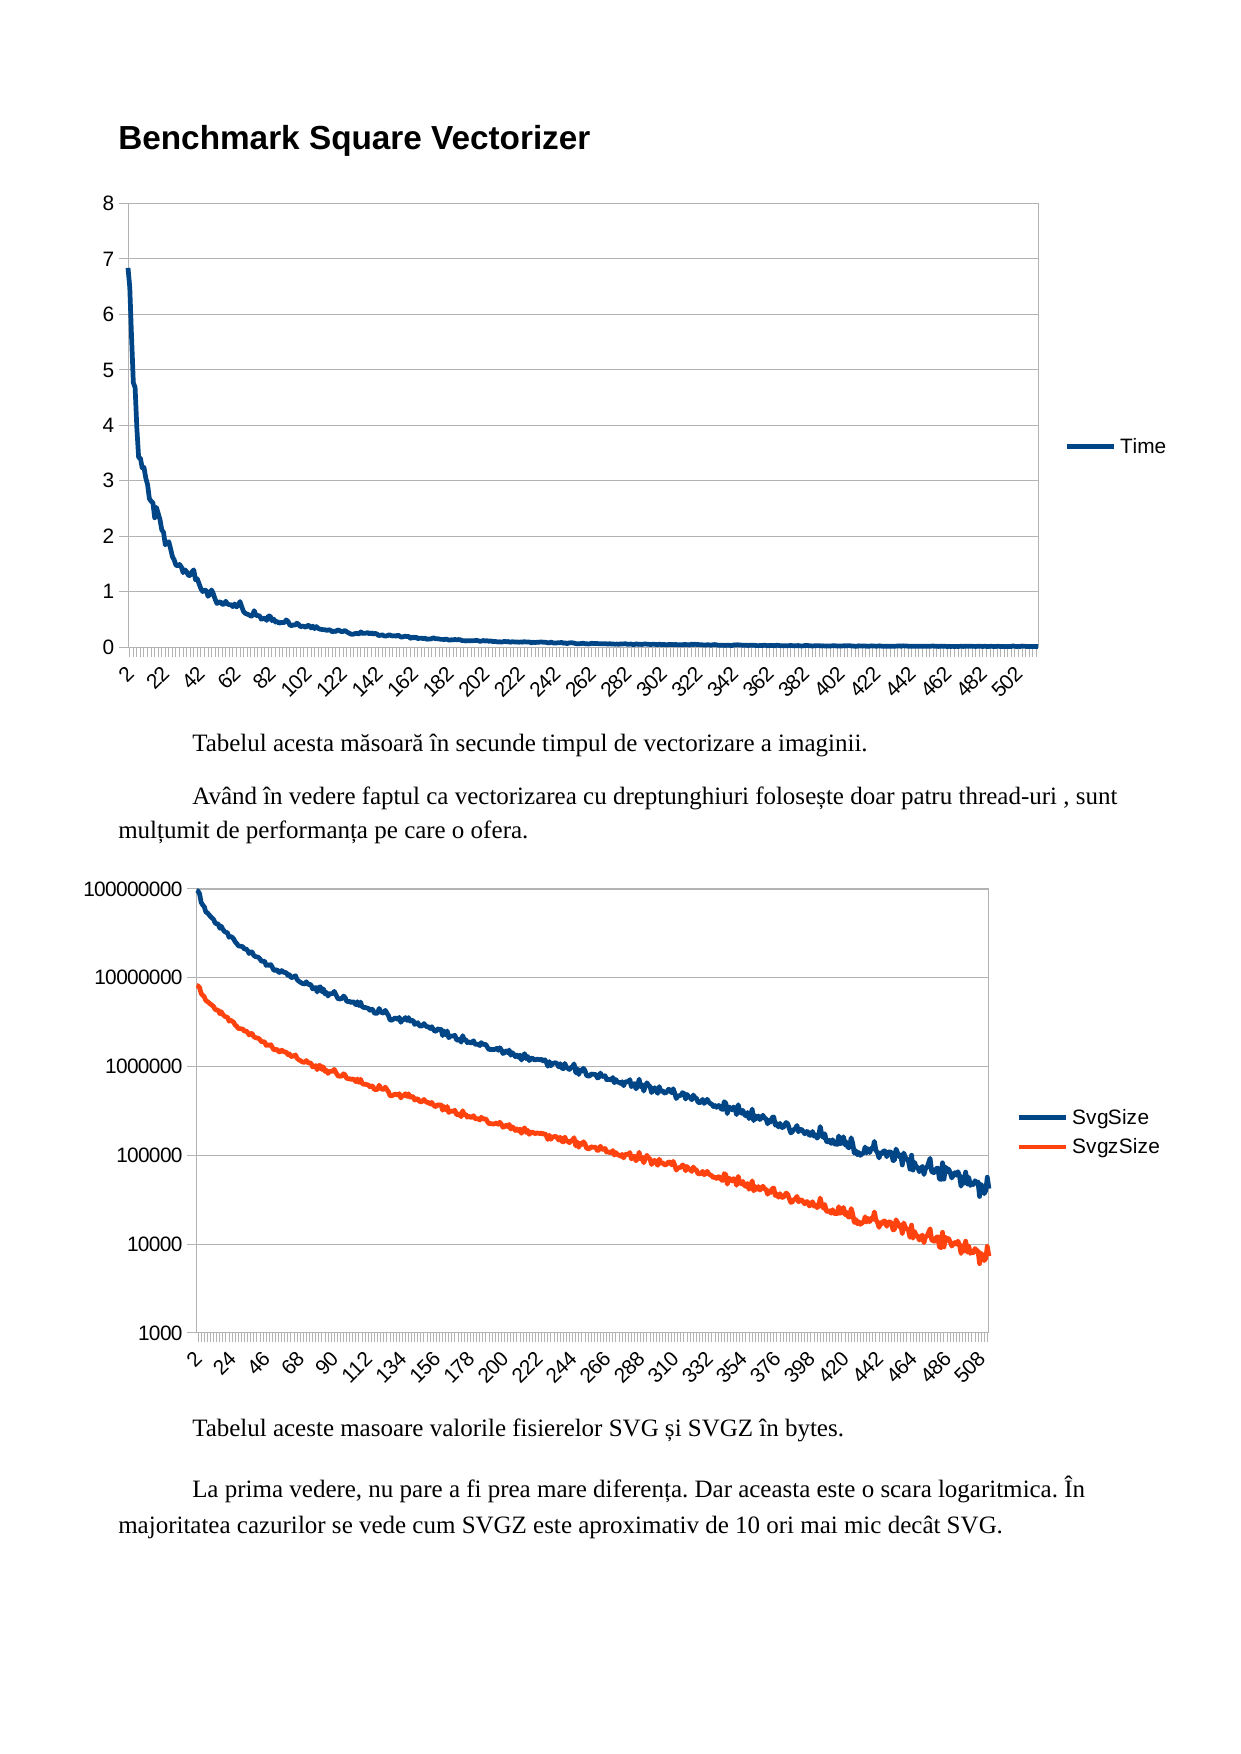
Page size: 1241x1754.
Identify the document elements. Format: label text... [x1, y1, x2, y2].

text Tabelul aceste masoare valorile fisierelor SVG și SVGZ în bytes. [118, 1398, 1122, 1444]
text La prima vedere, nu pare a fi prea mare diferența. Dar aceasta este o scara logaritmica. În majoritatea cazurilor se vede cum SVGZ este aproximativ de 10 ori mai mic decât SVG. [118, 1466, 1122, 1539]
text Tabelul acesta măsoară în secunde timpul de vectorizare a imaginii. [118, 713, 1122, 758]
text [118, 169, 1122, 181]
text Având în vedere faptul ca vectorizarea cu dreptunghiuri folosește doar patru thread-uri , sunt mulțumit de performanța pe care o ofera. [118, 781, 1122, 844]
subtitle Benchmark Square Vectorizer [118, 118, 1122, 157]
